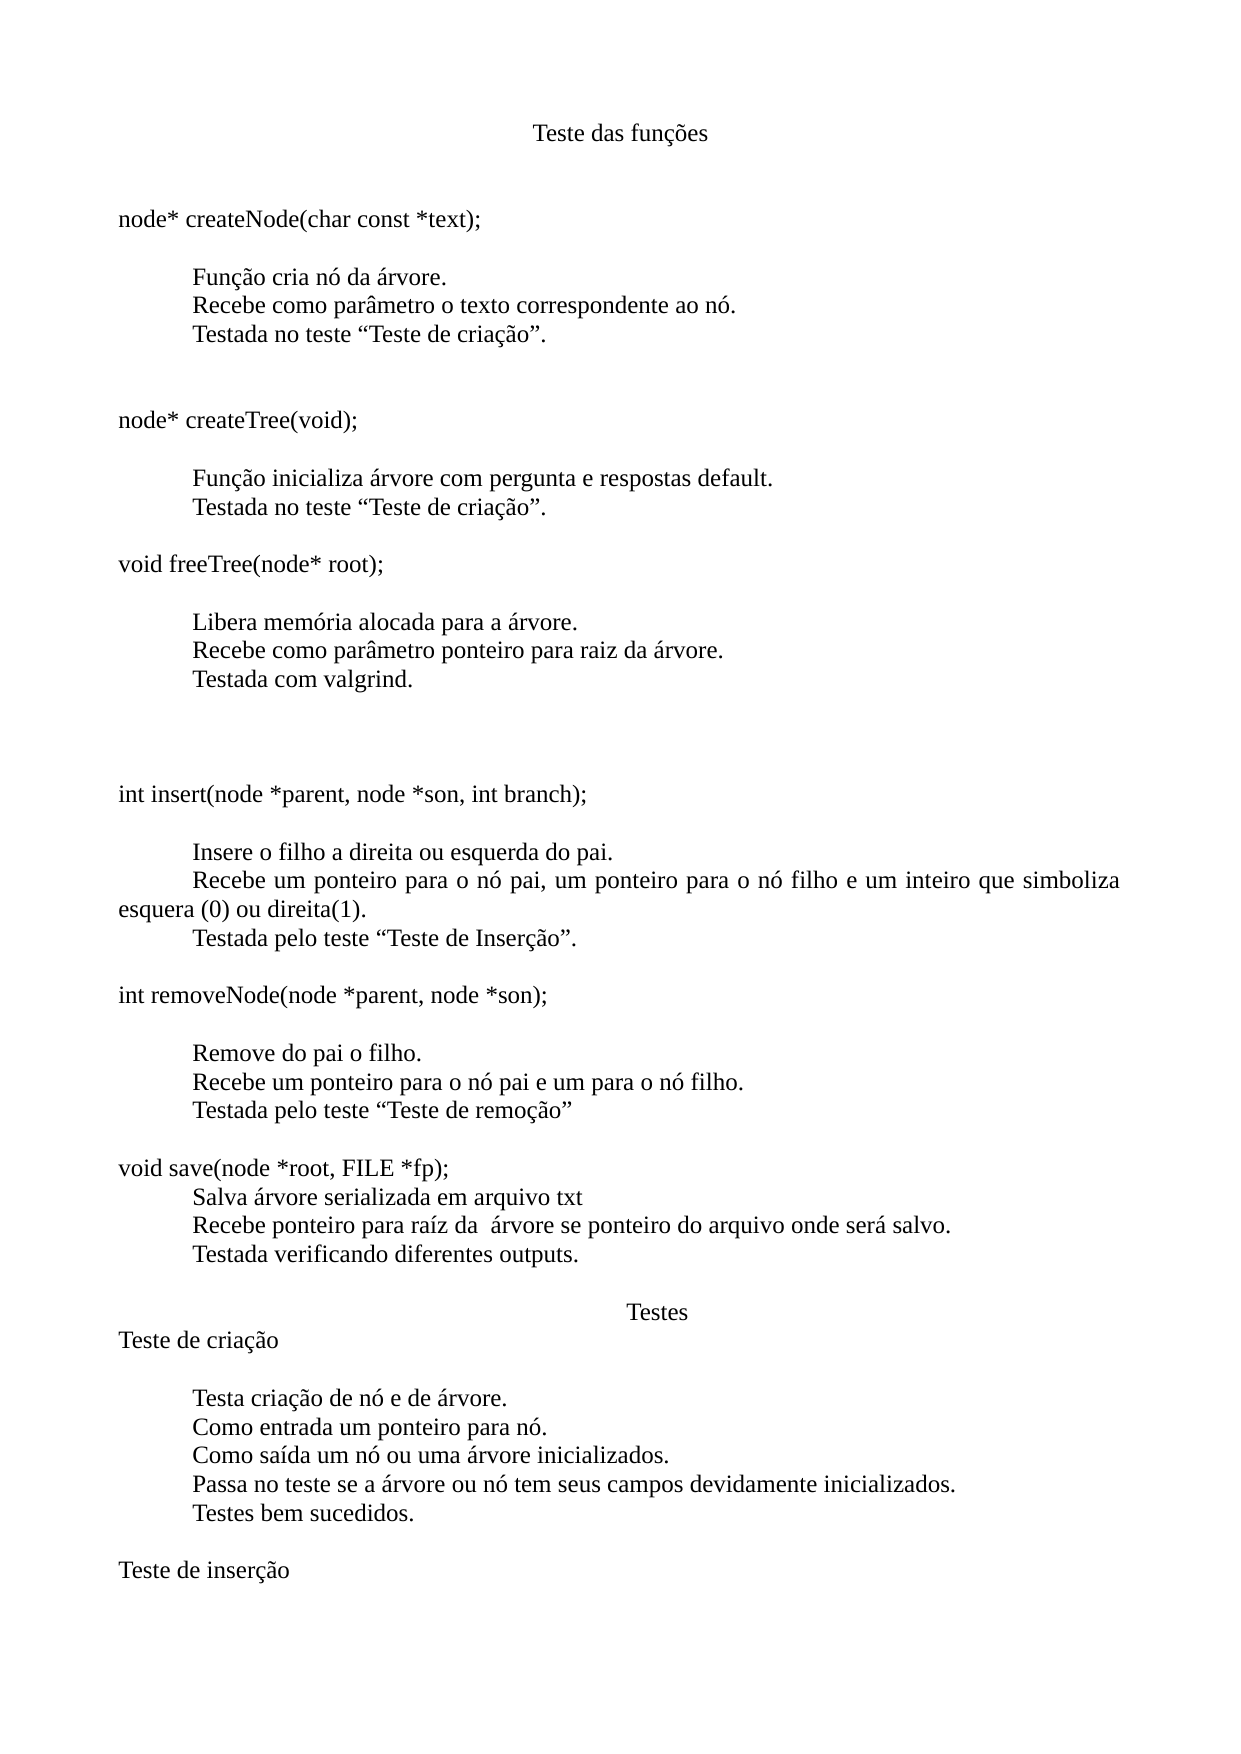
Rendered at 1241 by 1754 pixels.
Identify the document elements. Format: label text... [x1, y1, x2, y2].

text Função cria nó da árvore. [118, 262, 1122, 291]
text Testa criação de nó e de árvore. [118, 1383, 1122, 1412]
text Testada pelo teste “Teste de Inserção”. [118, 923, 1122, 952]
text Libera memória alocada para a árvore. [118, 607, 1122, 636]
text void save(node *root, FILE *fp); [118, 1153, 1122, 1182]
text Passa no teste se a árvore ou nó tem seus campos devidamente inicializados. [118, 1469, 1122, 1498]
text int removeNode(node *parent, node *son); [118, 981, 1122, 1009]
text Testada pelo teste “Teste de remoção” [118, 1096, 1122, 1124]
text Teste das funções [118, 118, 1122, 147]
text Função inicializa árvore com pergunta e respostas default. [118, 463, 1122, 492]
text Teste de inserção [118, 1556, 1122, 1584]
text Recebe um ponteiro para o nó pai e um para o nó filho. [118, 1067, 1122, 1096]
text Salva árvore serializada em arquivo txt [118, 1182, 1122, 1211]
text Remove do pai o filho. [118, 1038, 1122, 1067]
text Testes bem sucedidos. [118, 1498, 1122, 1527]
text Recebe um ponteiro para o nó pai, um ponteiro para o nó filho e um inteiro que simboliza esquera (0) ou direita(1). [118, 866, 1122, 923]
text Testada no teste “Teste de criação”. [118, 319, 1122, 348]
text Testada verificando diferentes outputs. [118, 1239, 1122, 1268]
text int insert(node *parent, node *son, int branch); [118, 779, 1122, 808]
text Como saída um nó ou uma árvore inicializados. [118, 1441, 1122, 1469]
text Recebe como parâmetro o texto correspondente ao nó. [118, 291, 1122, 319]
text node* createNode(char const *text); [118, 204, 1122, 233]
text Insere o filho a direita ou esquerda do pai. [118, 837, 1122, 866]
text Testes [118, 1297, 1122, 1326]
text Recebe como parâmetro ponteiro para raiz da árvore. [118, 636, 1122, 664]
text Testada com valgrind. [118, 664, 1122, 693]
text void freeTree(node* root); [118, 549, 1122, 578]
text Como entrada um ponteiro para nó. [118, 1412, 1122, 1441]
text node* createTree(void); [118, 406, 1122, 434]
text Recebe ponteiro para raíz da árvore se ponteiro do arquivo onde será salvo. [118, 1211, 1122, 1239]
text Testada no teste “Teste de criação”. [118, 492, 1122, 521]
text Teste de criação [118, 1326, 1122, 1354]
